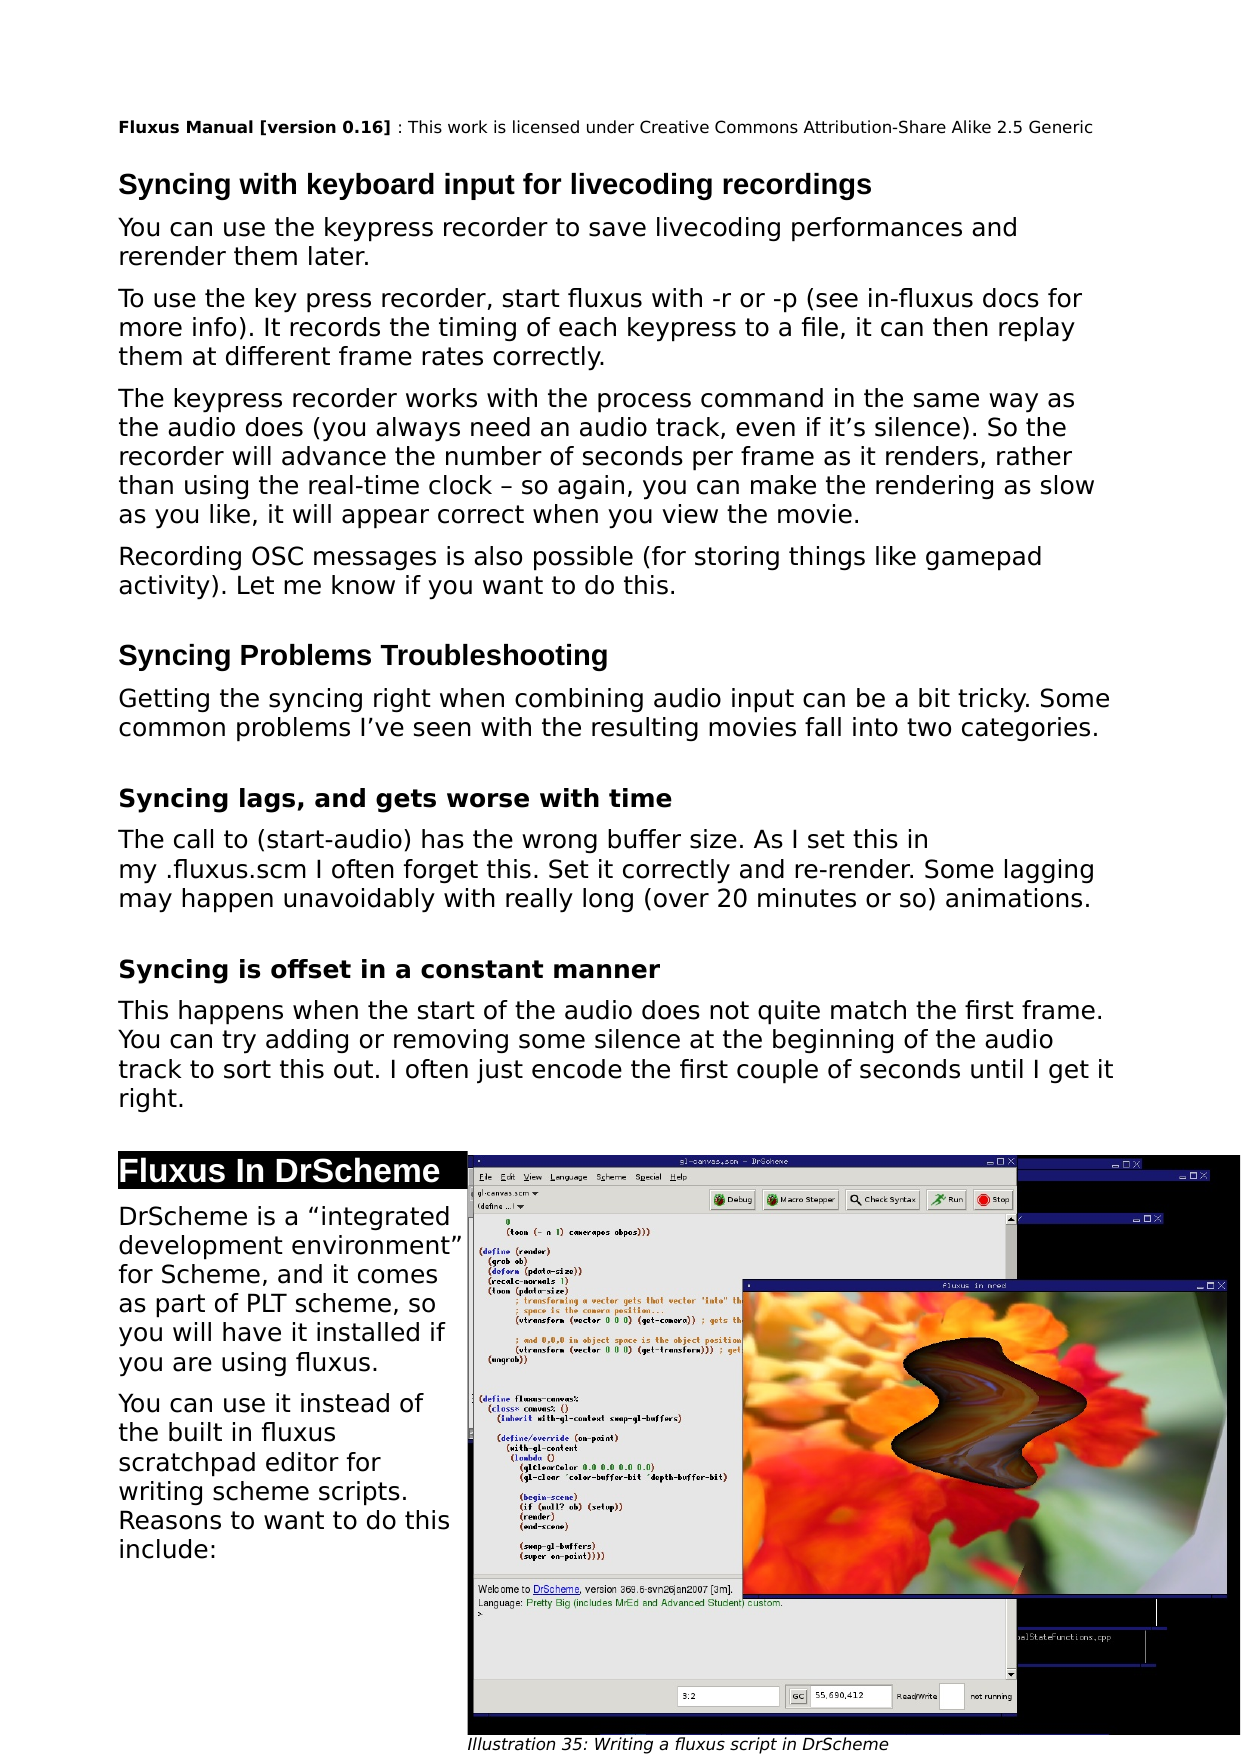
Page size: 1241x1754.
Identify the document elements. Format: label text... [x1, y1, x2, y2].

text You can use the keypress recorder to save livecoding performances and rerender them later. [118, 213, 1122, 271]
subtitle Syncing Problems Troubleshooting [118, 638, 1122, 672]
text Getting the syncing right when combining audio input can be a bit tricky. Some common problems I’ve seen with the resulting movies fall into two categories. [118, 684, 1122, 742]
text [467, 1142, 1240, 1155]
text The call to (start-audio) has the wrong buffer size. As I set this in my .fluxus.scm I often forget this. Set it correctly and re-render. Some lagging may happen unavoidably with really long (over 20 minutes or so) animations. [118, 826, 1122, 913]
text You can use it instead of the built in fluxus scratchpad editor for writing scheme scripts. Reasons to want to do this include: [118, 1389, 467, 1564]
text DrScheme is a “integrated development environment” for Scheme, and it comes as part of PLT scheme, so you will have it installed if you are using fluxus. [118, 1202, 467, 1377]
text Syncing is offset in a constant manner [118, 955, 1122, 984]
subtitle Fluxus In DrScheme [118, 1151, 467, 1189]
subtitle Syncing with keyboard input for livecoding recordings [118, 167, 1122, 201]
text The keypress recorder works with the process command in the same way as the audio does (you always need an audio track, even if it’s silence). So the recorder will advance the number of seconds per frame as it renders, rather than using the real-time clock – so again, you can make the rendering as slow as you like, it will appear correct when you view the movie. [118, 384, 1122, 530]
text Recording OSC messages is also possible (for storing things like gamepad activity). Let me know if you want to do this. [118, 542, 1122, 601]
text This happens when the start of the audio does not quite match the first frame. You can try adding or removing some silence at the beginning of the audio track to sort this out. I often just encode the first couple of seconds until I get it right. [118, 997, 1122, 1113]
text Illustration 35: Writing a fluxus script in DrScheme [467, 1735, 1240, 1754]
text To use the key press recorder, start fluxus with -r or -p (see in-fluxus docs for more info). It records the timing of each keypress to a file, it can then replay them at different frame rates correctly. [118, 284, 1122, 371]
picture [467, 1155, 1241, 1735]
text Syncing lags, and gets worse with time [118, 784, 1122, 813]
